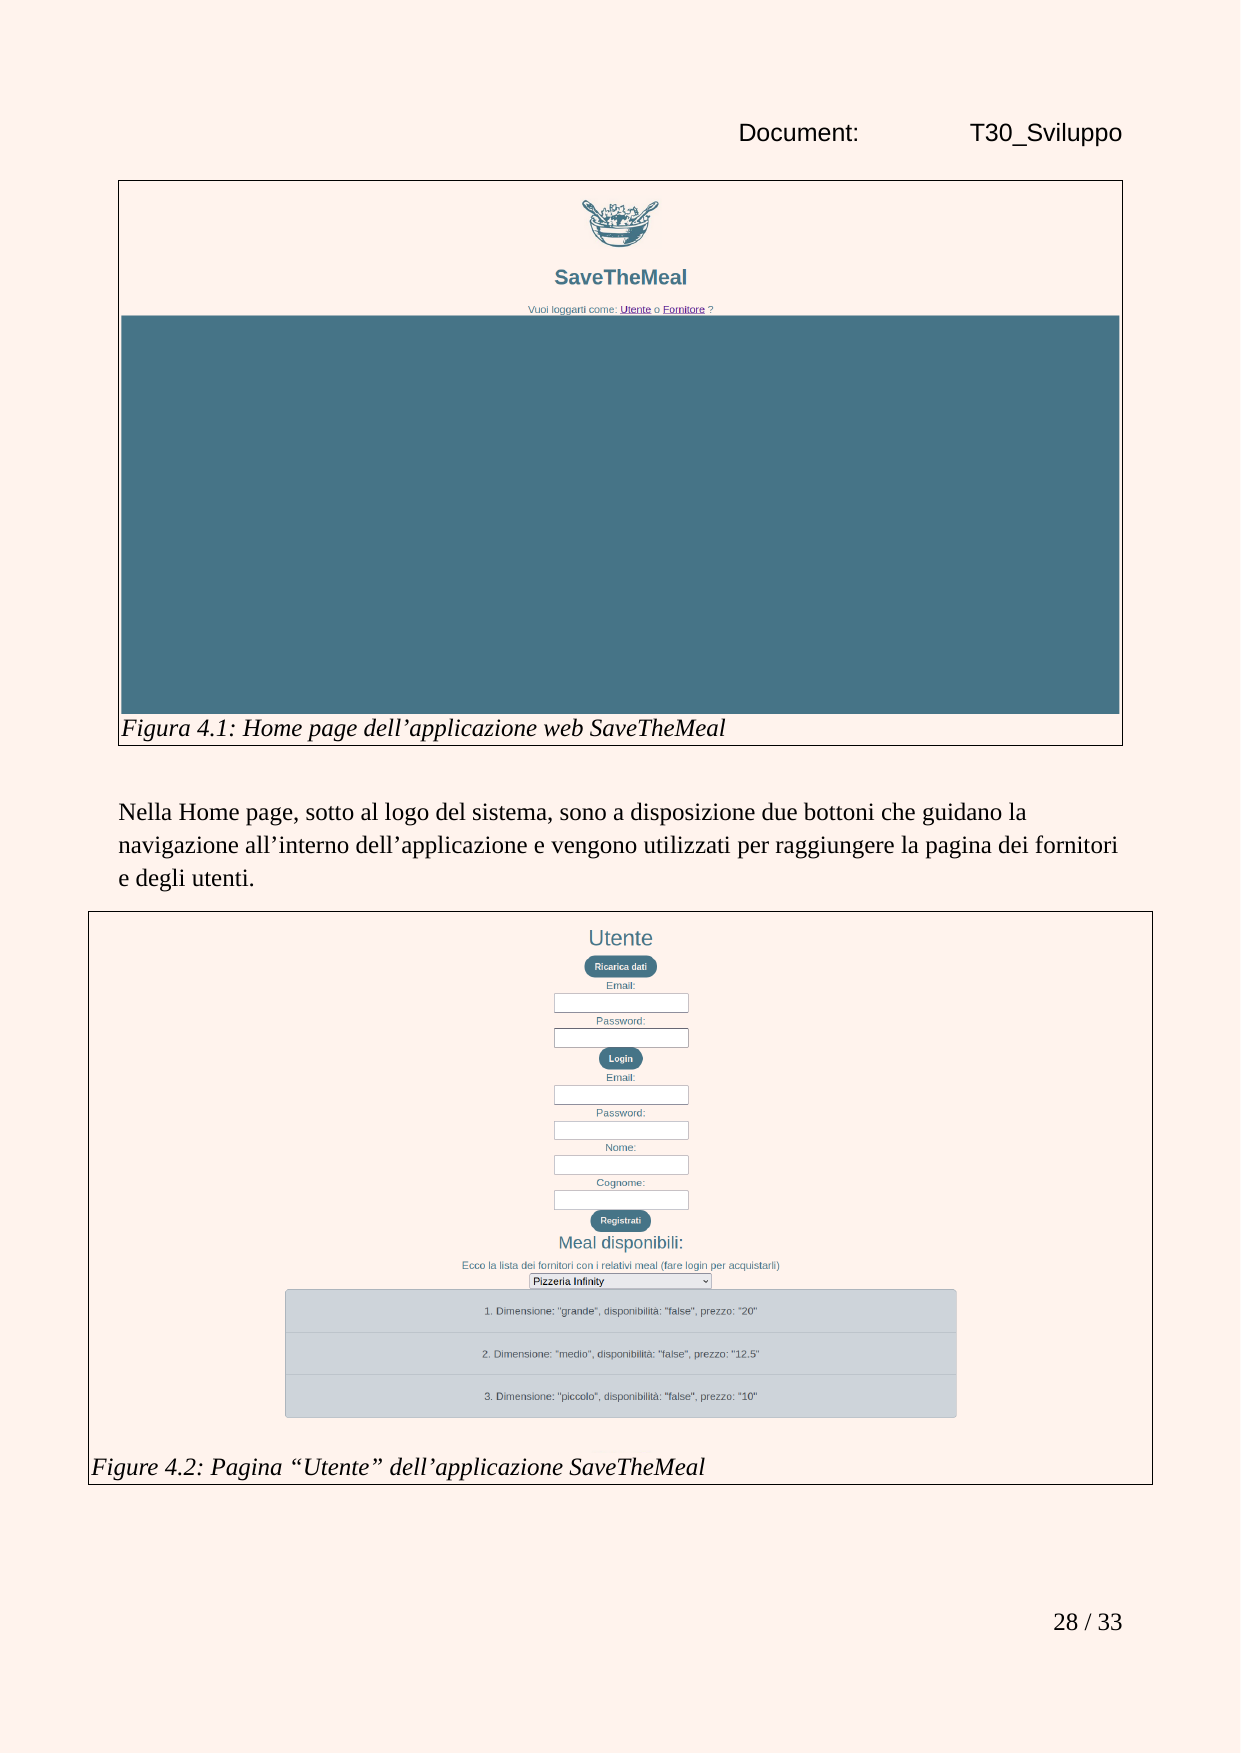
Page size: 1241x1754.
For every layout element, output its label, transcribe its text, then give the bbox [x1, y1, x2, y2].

text Nella Home page, sotto al logo del sistema, sono a disposizione due bottoni che guidano la navigazione all’interno dell’applicazione e vengono utilizzati per raggiungere la pagina dei fornitori e degli utenti. [118, 797, 1122, 892]
text Figura 4.1: Home page dell’applicazione web SaveTheMeal [121, 714, 1119, 742]
text Figure 4.2: Pagina “Utente” dell’applicazione SaveTheMeal [91, 1453, 1149, 1481]
picture [118, 926, 1123, 1453]
picture [121, 195, 1120, 714]
